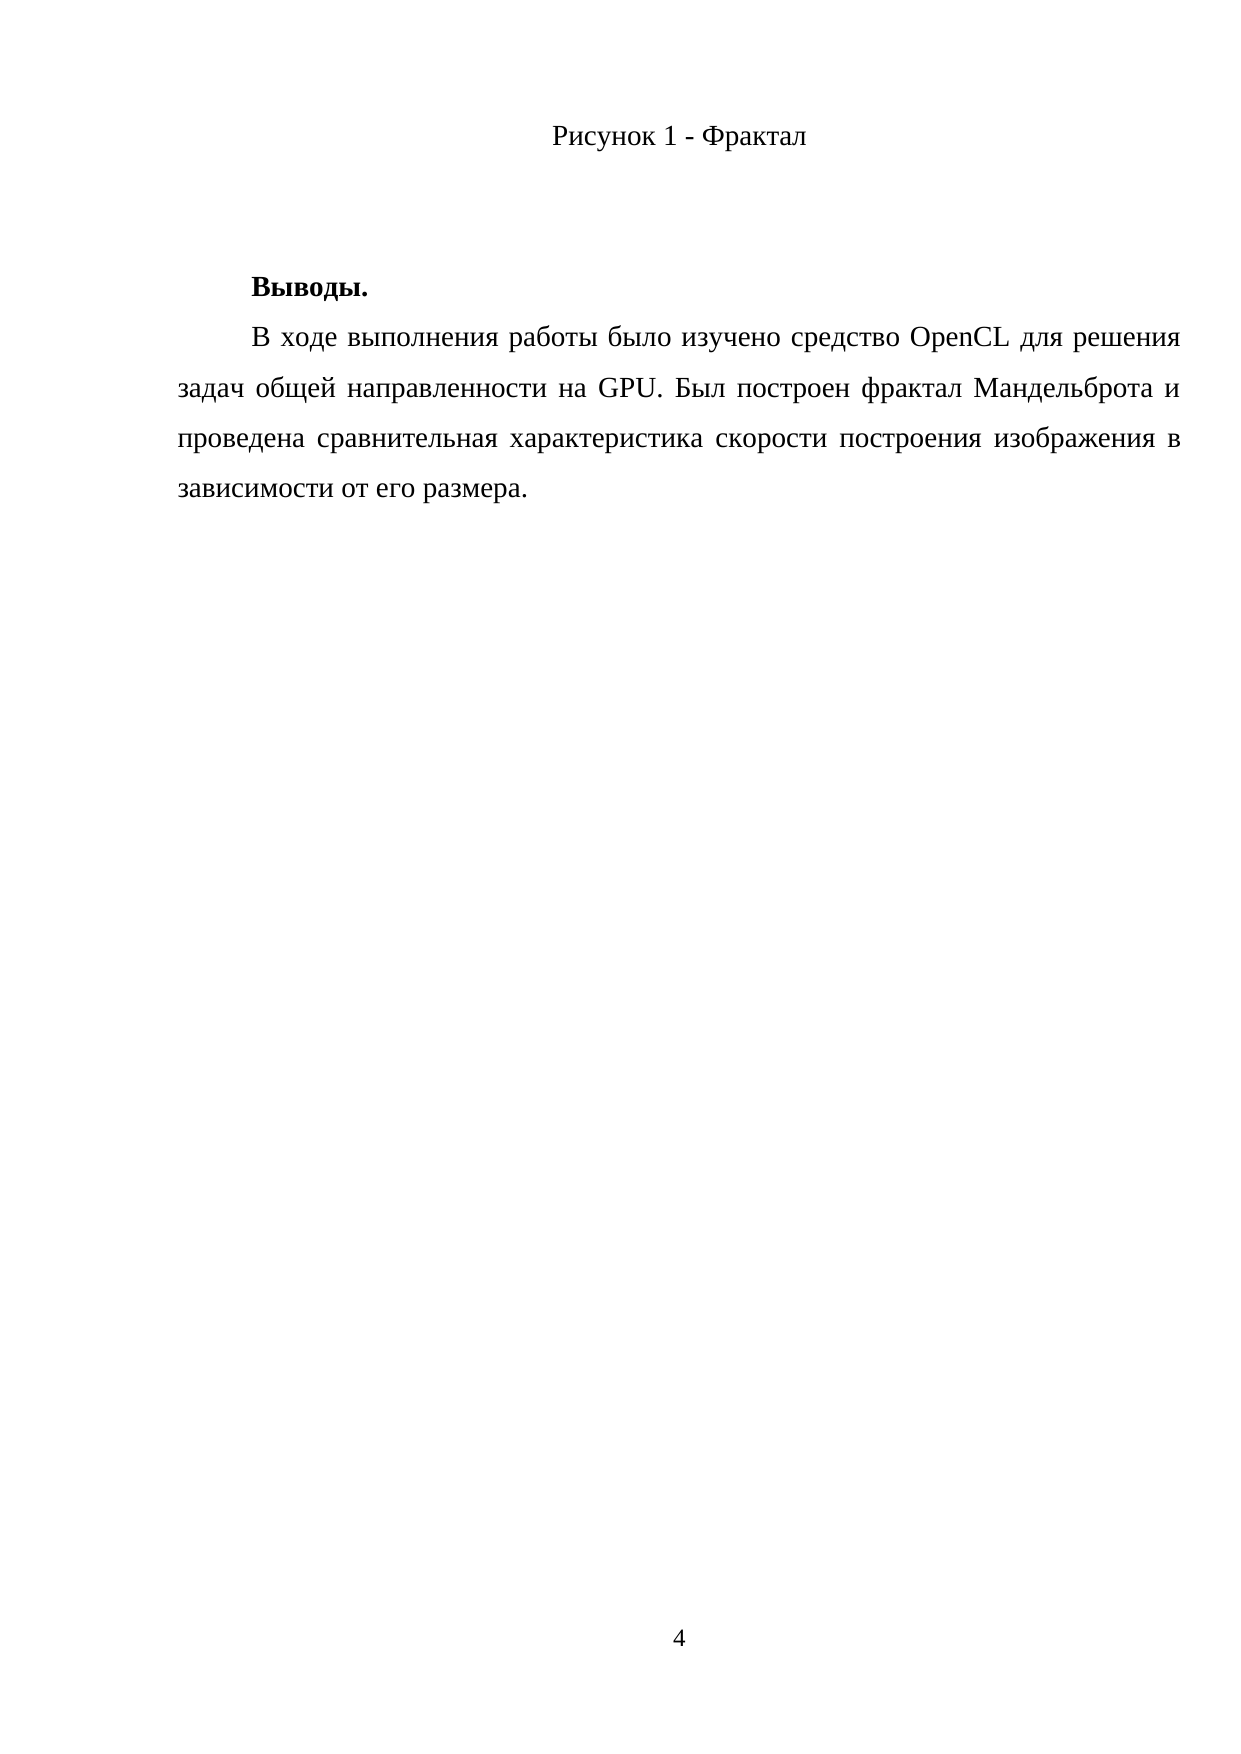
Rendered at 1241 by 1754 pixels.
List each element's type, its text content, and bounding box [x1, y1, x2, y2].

text Выводы. [177, 269, 1181, 303]
text Рисунок 1 - Фрактал [177, 118, 1181, 152]
text В ходе выполнения работы было изучено средство OpenCL для решения задач общей направленности на GPU. Был построен фрактал Мандельброта и проведена сравнительная характеристика скорости построения изображения в зависимости от его размера. [177, 319, 1181, 504]
